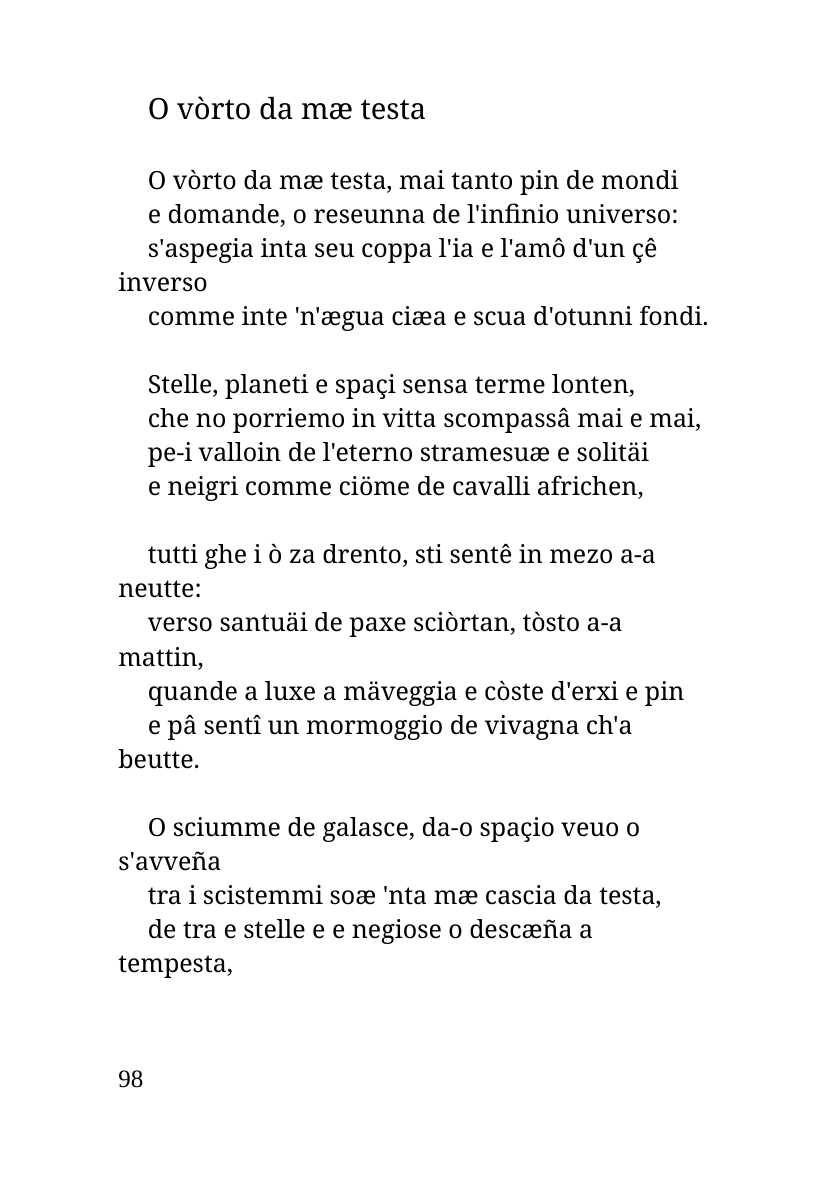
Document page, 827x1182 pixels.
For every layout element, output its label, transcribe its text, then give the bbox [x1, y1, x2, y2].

text e neigri comme ciöme de cavalli africhen, [118, 469, 709, 503]
text tra i scistemmi soæ 'nta mæ cascia da testa, [118, 878, 709, 912]
text s'aspegia inta seu coppa l'ia e l'amô d'un çê inverso [118, 230, 709, 298]
text e pâ sentî un mormoggio de vivagna ch'a beutte. [118, 707, 709, 775]
text O sciumme de galasce, da-o spaçio veuo o s'avveña [118, 809, 709, 878]
text e domande, o reseunna de l'infinio universo: [118, 196, 709, 230]
text pe-i valloin de l'eterno stramesuæ e solitäi [118, 435, 709, 469]
text verso santuäi de paxe sciòrtan, tòsto a-a mattin, [118, 605, 709, 673]
text de tra e stelle e e negiose o descæña a tempesta, [118, 912, 709, 980]
text O vòrto da mæ testa, mai tanto pin de mondi [118, 162, 709, 196]
text O vòrto da mæ testa [118, 88, 709, 128]
text comme inte 'n'ægua ciæa e scua d'otunni fondi. [118, 298, 709, 333]
text quande a luxe a mäveggia e còste d'erxi e pin [118, 673, 709, 707]
text Stelle, planeti e spaçi sensa terme lonten, [118, 367, 709, 401]
text che no porriemo in vitta scompassâ mai e mai, [118, 401, 709, 435]
text tutti ghe i ò za drento, sti sentê in mezo a-a neutte: [118, 537, 709, 605]
